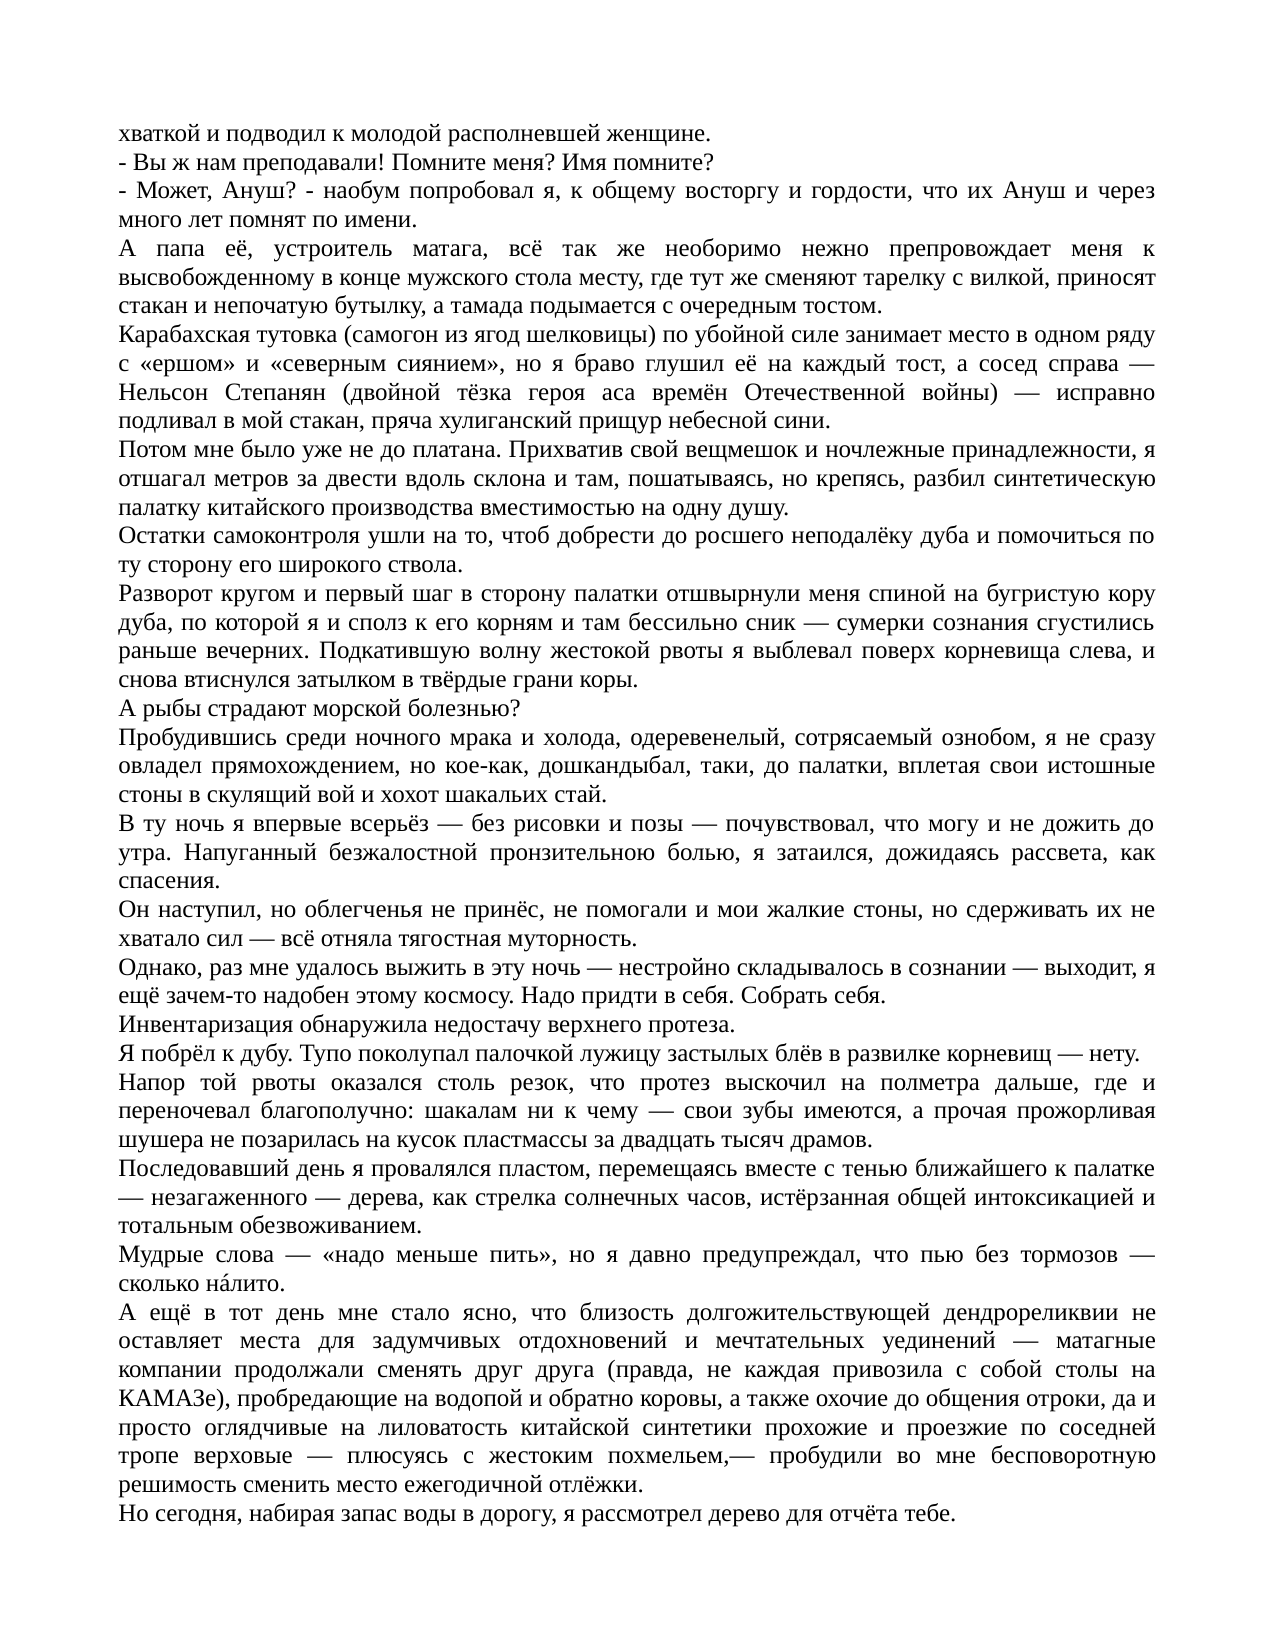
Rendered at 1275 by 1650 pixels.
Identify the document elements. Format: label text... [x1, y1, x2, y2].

text хваткой и подводил к молодой располневшей женщине. [118, 118, 1157, 147]
text В ту ночь я впервые всерьёз — без рисовки и позы — почувствовал, что могу и не дожить до утра. Напуганный безжалостной пронзительною болью, я затаился, дожидаясь рассвета, как спасения. [118, 808, 1157, 894]
text Последовавший день я провалялся пластом, перемещаясь вместе с тенью ближайшего к палатке — незагаженного — дерева, как стрелка солнечных часов, истёрзанная общей интоксикацией и тотальным обезвоживанием. [118, 1153, 1157, 1239]
text Пробудившись среди ночного мрака и холода, одеревенелый, сотрясаемый ознобом, я не сразу овладел прямохождением, но кое-как, дошкандыбал, таки, до палатки, вплетая свои истошные стоны в скулящий вой и хохот шакальих стай. [118, 722, 1157, 808]
text Разворот кругом и первый шаг в сторону палатки отшвырнули меня спиной на бугристую кору дуба, по которой я и сполз к его корням и там бессильно сник — сумерки сознания сгустились раньше вечерних. Подкатившую волну жестокой рвоты я выблевал поверх корневища слева, и снова втиснулся затылком в твёрдые грани коры. [118, 578, 1157, 693]
text Я побрёл к дубу. Тупо поколупал палочкой лужицу застылых блёв в развилке корневищ — нету. [118, 1038, 1157, 1067]
text А папа её, устроитель матага, всё так же необоримо нежно препровождает меня к высвобожденному в конце мужского стола месту, где тут же сменяют тарелку с вилкой, приносят стакан и непочатую бутылку, а тамада подымается с очередным тостом. [118, 233, 1157, 319]
text Карабахская тутовка (самогон из ягод шелковицы) по убойной силе занимает место в одном ряду с «ершом» и «северным сиянием», но я браво глушил её на каждый тост, а сосед справа — Нельсон Степанян (двойной тёзка героя аса времён Отечественной войны) — исправно подливал в мой стакан, пряча хулиганский прищур небесной сини. [118, 319, 1157, 434]
text - Вы ж нам преподавали! Помните меня? Имя помните? [118, 147, 1157, 176]
text Инвентаризация обнаружила недостачу верхнего протеза. [118, 1009, 1157, 1038]
text Потом мне было уже не до платана. Прихватив свой вещмешок и ночлежные принадлежности, я отшагал метров за двести вдоль склона и там, пошатываясь, но крепясь, разбил синтетическую палатку китайского производства вместимостью на одну душу. [118, 434, 1157, 521]
text Мудрые слова — «надо меньше пить», но я давно предупреждал, что пью без тормозов — сколько нáлито. [118, 1239, 1157, 1297]
text Но сегодня, набирая запас воды в дорогу, я рассмотрел дерево для отчёта тебе. [118, 1498, 1157, 1527]
text А ещё в тот день мне стало ясно, что близость долгожительствующей дендрореликвии не оставляет места для задумчивых отдохновений и мечтательных уединений — матагные компании продолжали сменять друг друга (правда, не каждая привозила с собой столы на КАМАЗе), пробредающие на водопой и обратно коровы, а также охочие до общения отроки, да и просто оглядчивые на лиловатость китайской синтетики прохожие и проезжие по соседней тропе верховые — плюсуясь с жестоким похмельем,— пробудили во мне бесповоротную решимость сменить место ежегодичной отлёжки. [118, 1297, 1157, 1498]
text - Может, Ануш? - наобум попробовал я, к общему восторгу и гордости, что их Ануш и через много лет помнят по имени. [118, 176, 1157, 233]
text Однако, раз мне удалось выжить в эту ночь — нестройно складывалось в сознании — выходит, я ещё зачем-то надобен этому космосу. Надо придти в себя. Собрать себя. [118, 952, 1157, 1009]
text Напор той рвоты оказался столь резок, что протез выскочил на полметра дальше, где и переночевал благополучно: шакалам ни к чему — свои зубы имеются, а прочая прожорливая шушера не позарилась на кусок пластмассы за двадцать тысяч драмов. [118, 1067, 1157, 1153]
text Он наступил, но облегченья не принёс, не помогали и мои жалкие стоны, но сдерживать их не хватало сил — всё отняла тягостная муторность. [118, 894, 1157, 952]
text А рыбы страдают морской болезнью? [118, 693, 1157, 722]
text Остатки самоконтроля ушли на то, чтоб добрести до росшего неподалёку дуба и помочиться по ту сторону его широкого ствола. [118, 521, 1157, 578]
